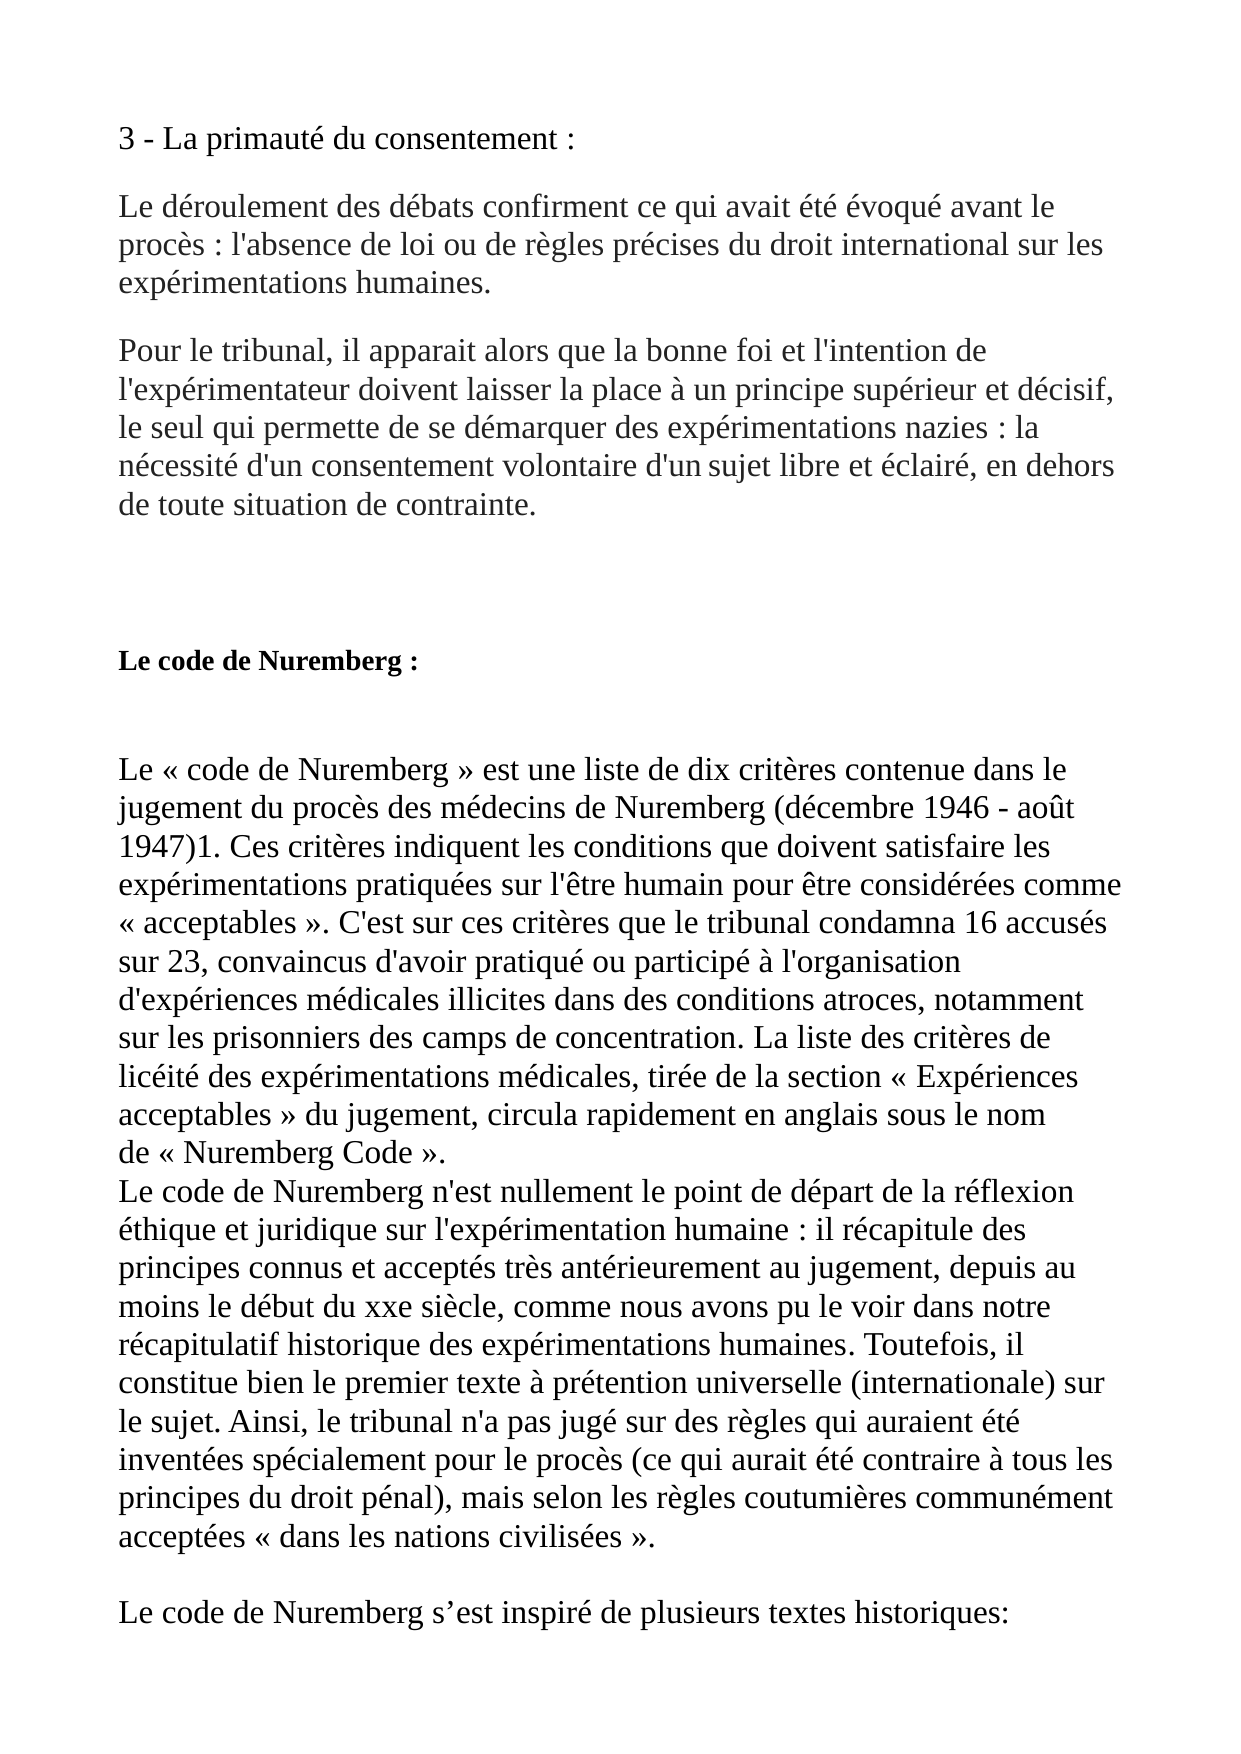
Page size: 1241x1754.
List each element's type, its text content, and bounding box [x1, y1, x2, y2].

text Le code de Nuremberg s’est inspiré de plusieurs textes historiques: [118, 1593, 1122, 1631]
text Le déroulement des débats confirment ce qui avait été évoqué avant le procès : l'absence de loi ou de règles précises du droit international sur les expérimentations humaines. [118, 186, 1122, 301]
subtitle Le code de Nuremberg : [118, 643, 1122, 676]
text Le code de Nuremberg n'est nullement le point de départ de la réflexion éthique et juridique sur l'expérimentation humaine : il récapitule des principes connus et acceptés très antérieurement au jugement, depuis au moins le début du xxe siècle, comme nous avons pu le voir dans notre récapitulatif historique des expérimentations humaines. Toutefois, il constitue bien le premier texte à prétention universelle (internationale) sur le sujet. Ainsi, le tribunal n'a pas jugé sur des règles qui auraient été inventées spécialement pour le procès (ce qui aurait été contraire à tous les principes du droit pénal), mais selon les règles coutumières communément acceptées « dans les nations civilisées ». [118, 1171, 1122, 1554]
text 3 - La primauté du consentement : [118, 118, 1122, 156]
text Le « code de Nuremberg » est une liste de dix critères contenue dans le jugement du procès des médecins de Nuremberg (décembre 1946 - août 1947)1. Ces critères indiquent les conditions que doivent satisfaire les expérimentations pratiquées sur l'être humain pour être considérées comme « acceptables ». C'est sur ces critères que le tribunal condamna 16 accusés sur 23, convaincus d'avoir pratiqué ou participé à l'organisation d'expériences médicales illicites dans des conditions atroces, notamment sur les prisonniers des camps de concentration. La liste des critères de licéité des expérimentations médicales, tirée de la section « Expériences acceptables » du jugement, circula rapidement en anglais sous le nom de « Nuremberg Code ». [118, 749, 1122, 1171]
text Pour le tribunal, il apparait alors que la bonne foi et l'intention de l'expérimentateur doivent laisser la place à un principe supérieur et décisif, le seul qui permette de se démarquer des expérimentations nazies : la nécessité d'un consentement volontaire d'un sujet libre et éclairé, en dehors de toute situation de contrainte. [118, 330, 1122, 522]
